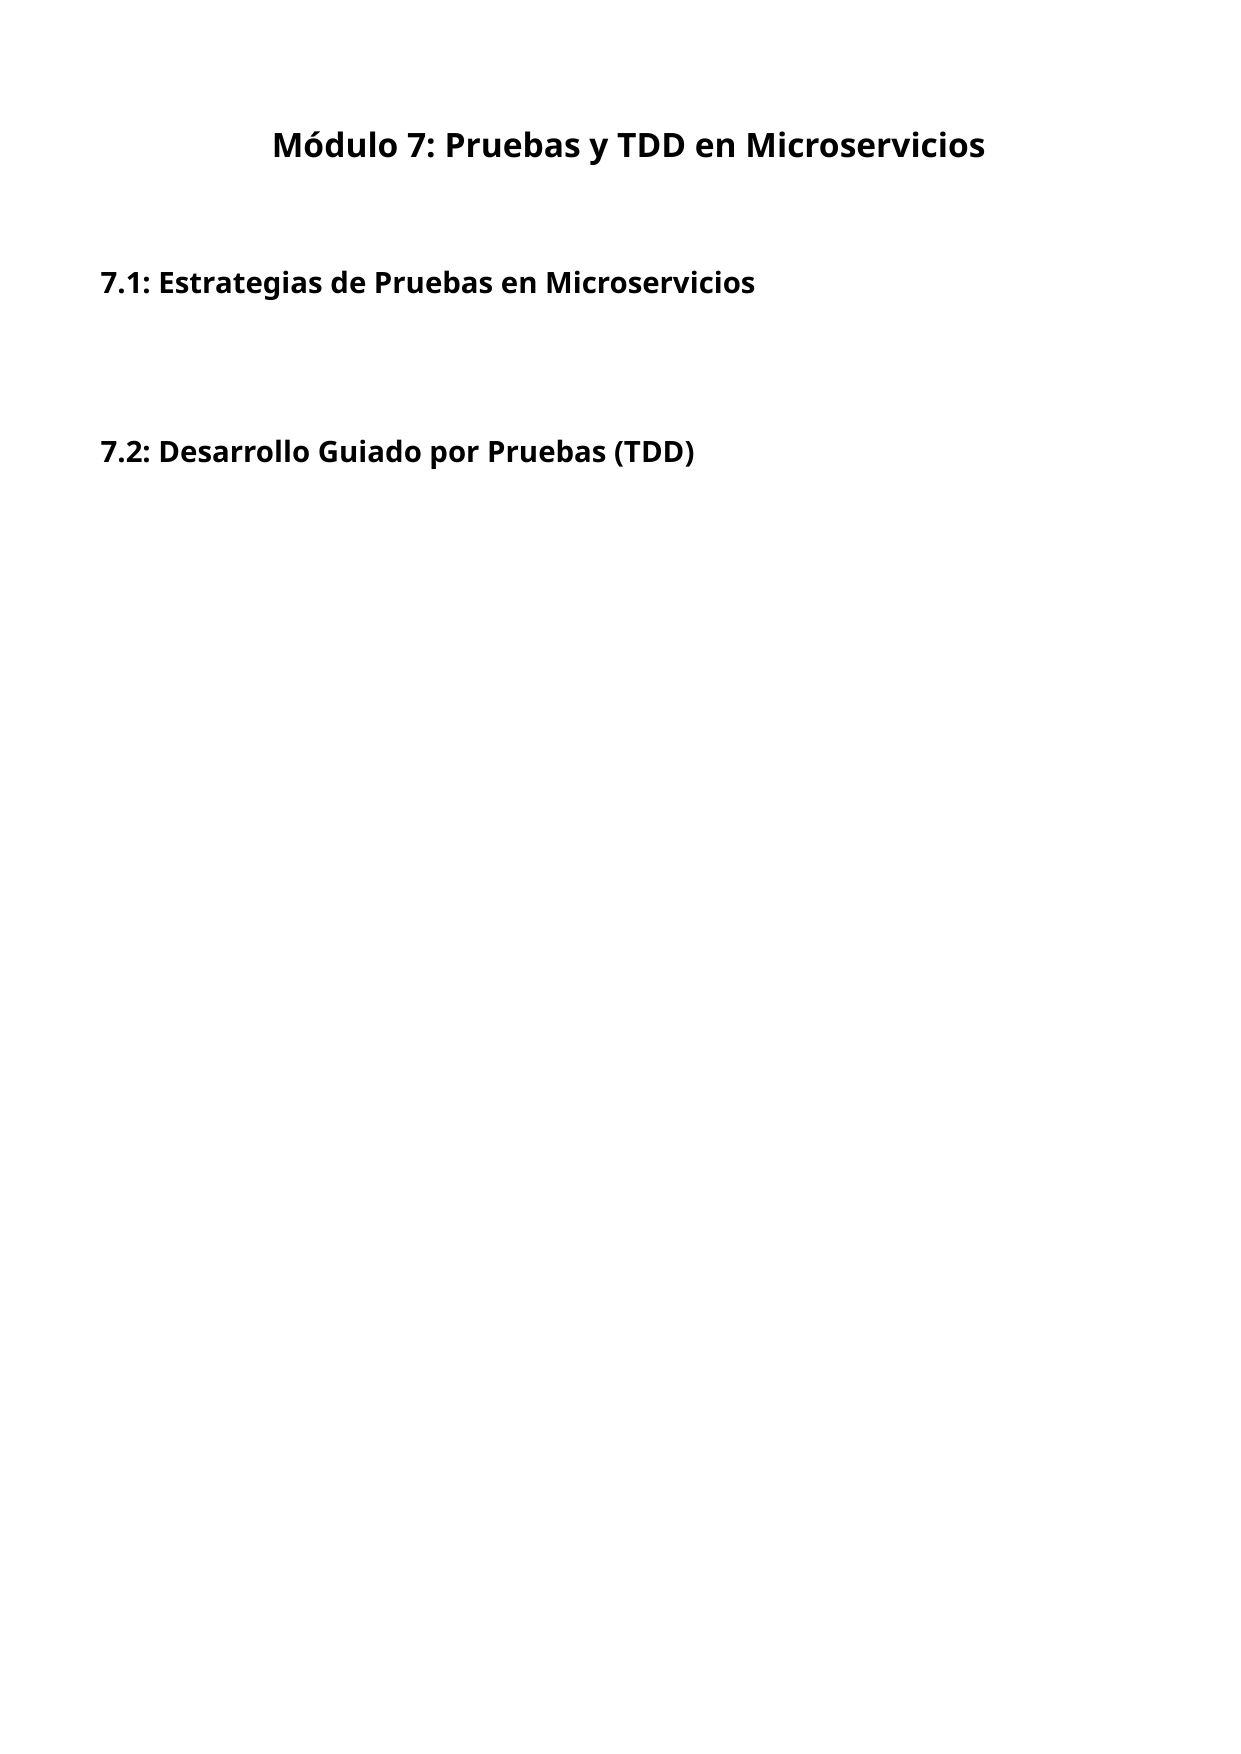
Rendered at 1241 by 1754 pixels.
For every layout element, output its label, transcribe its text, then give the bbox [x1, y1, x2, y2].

subtitle 7.2: Desarrollo Guiado por Pruebas (TDD) [100, 431, 1140, 471]
subtitle 7.1: Estrategias de Pruebas en Microservicios [100, 262, 1140, 302]
subtitle Módulo 7: Pruebas y TDD en Microservicios [100, 121, 1140, 167]
